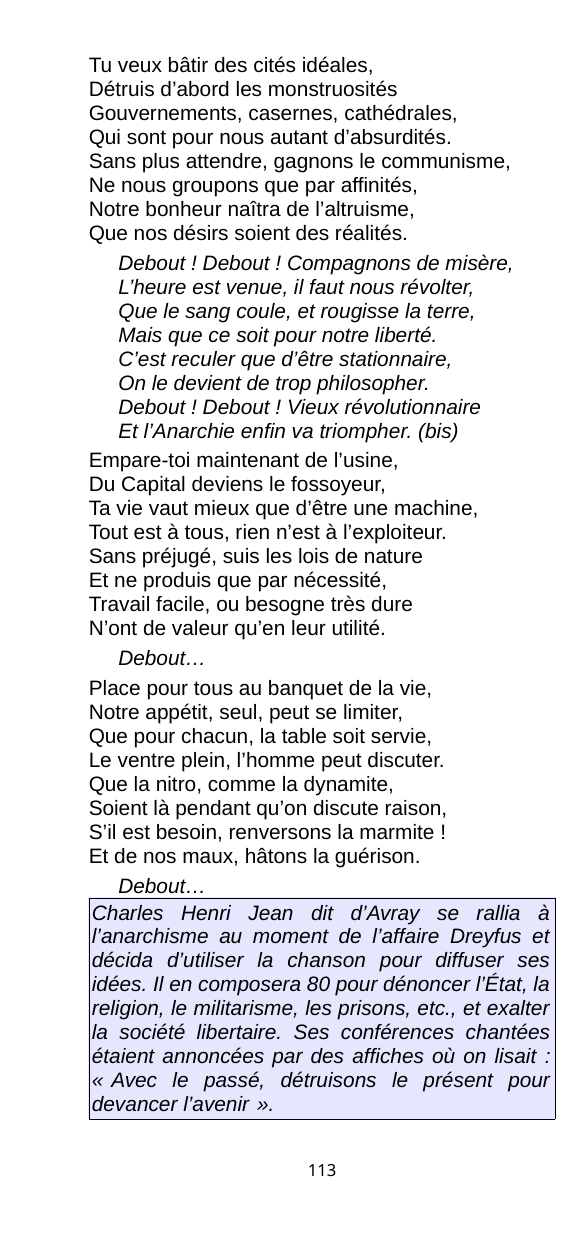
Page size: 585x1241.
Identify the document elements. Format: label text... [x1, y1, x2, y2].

text Debout ! Debout ! Compagnons de misère, L’heure est venue, il faut nous révolter, Que le sang coule, et rougisse la terre, Mais que ce soit pour notre liberté. C’est reculer que d’être stationnaire, On le devient de trop philosopher. Debout ! Debout ! Vieux révolutionnaire Et l’Anarchie enfin va triompher. (bis) [118, 251, 555, 442]
text Debout… [118, 873, 555, 897]
text Debout… [118, 646, 555, 670]
text Empare-toi maintenant de l’usine, Du Capital deviens le fossoyeur, Ta vie vaut mieux que d’être une machine, Tout est à tous, rien n’est à l’exploiteur. Sans préjugé, suis les lois de nature Et ne produis que par nécessité, Travail facile, ou besogne très dure N’ont de valeur qu’en leur utilité. [88, 448, 555, 640]
text Place pour tous au banquet de la vie, Notre appétit, seul, peut se limiter, Que pour chacun, la table soit servie, Le ventre plein, l’homme peut discuter. Que la nitro, comme la dynamite, Soient là pendant qu’on discute raison, S’il est besoin, renversons la marmite ! Et de nos maux, hâtons la guérison. [88, 676, 555, 867]
text Charles Henri Jean dit d’Avray se rallia à l’anarchisme au moment de l’affaire Dreyfus et décida d’utiliser la chanson pour diffuser ses idées. Il en composera 80 pour dénoncer l’État, la religion, le militarisme, les prisons, etc., et exalter la société libertaire. Ses conférences chantées étaient annoncées par des affiches où on lisait : « Avec le passé, détruisons le présent pour devancer l’avenir ». [90, 899, 555, 1119]
text Tu veux bâtir des cités idéales, Détruis d’abord les monstruosités Gouvernements, casernes, cathédrales, Qui sont pour nous autant d’absurdités. Sans plus attendre, gagnons le communisme, Ne nous groupons que par affinités, Notre bonheur naîtra de l’altruisme, Que nos désirs soient des réalités. [88, 53, 555, 245]
